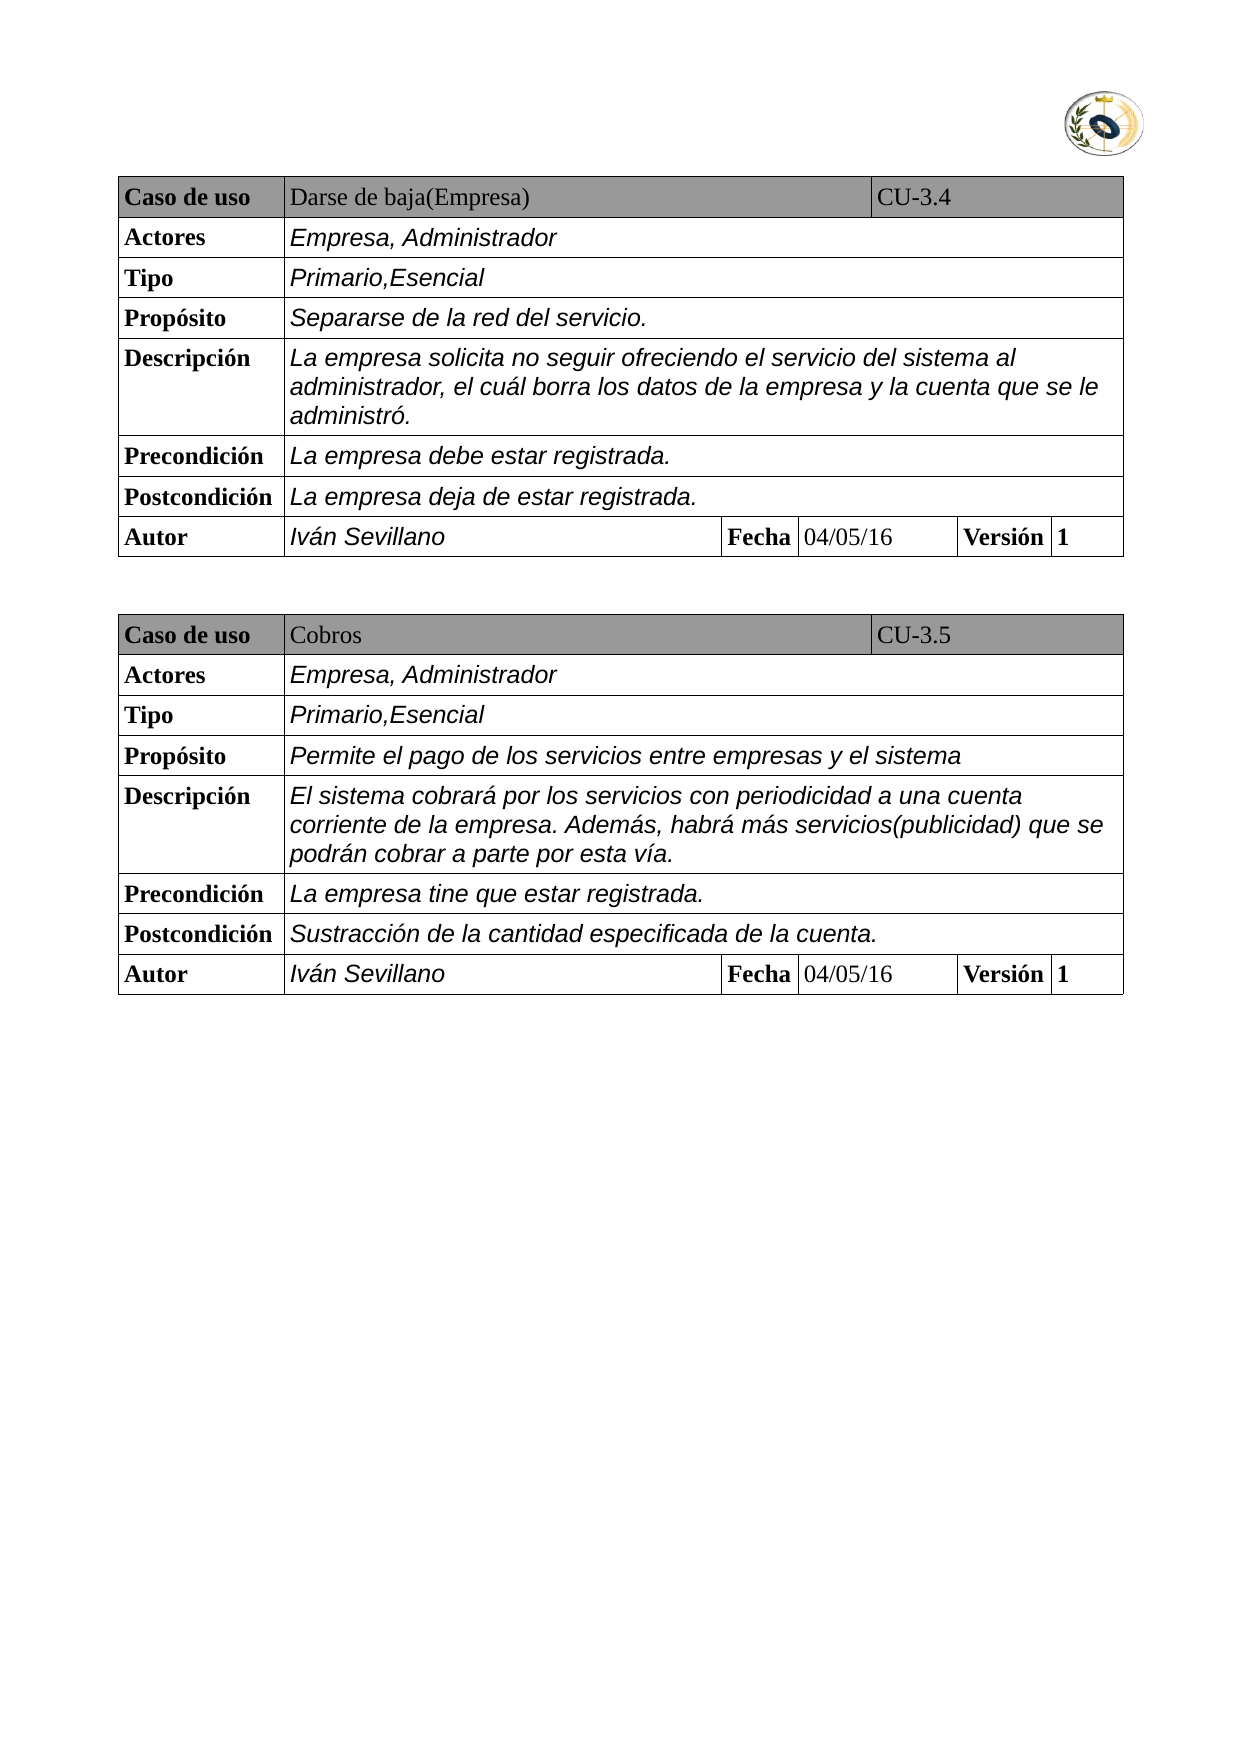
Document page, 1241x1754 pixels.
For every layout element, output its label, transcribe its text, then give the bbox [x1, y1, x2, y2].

table_cell Descripción [119, 776, 284, 873]
table_cell Actores [119, 655, 284, 694]
table_cell Precondición [119, 874, 284, 913]
table_cell La empresa deja de estar registrada. [285, 477, 1123, 516]
table_cell Tipo [119, 696, 284, 735]
table_header Cobros [285, 615, 871, 654]
table_cell Sustracción de la cantidad especificada de la cuenta. [285, 914, 1123, 954]
table_cell Permite el pago de los servicios entre empresas y el sistema [285, 736, 1123, 775]
table_cell 1 [1052, 517, 1123, 556]
table_cell La empresa solicita no seguir ofreciendo el servicio del sistema al administrador, el cuál borra los datos de la empresa y la cuenta que se le administró. [285, 339, 1123, 435]
table_cell Autor [119, 517, 284, 556]
table_cell Actores [119, 218, 284, 257]
table_cell Propósito [119, 736, 284, 775]
table_cell El sistema cobrará por los servicios con periodicidad a una cuenta corriente de la empresa. Además, habrá más servicios(publicidad) que se podrán cobrar a parte por esta vía. [285, 776, 1123, 873]
table_cell Propósito [119, 298, 284, 338]
table_cell Tipo [119, 258, 284, 297]
table_header Darse de baja(Empresa) [285, 177, 871, 217]
table_cell Postcondición [119, 914, 284, 954]
table_cell Iván Sevillano [285, 955, 721, 994]
table_cell Empresa, Administrador [285, 218, 1123, 257]
table_cell Fecha [722, 955, 798, 994]
table_header CU-3.4 [872, 177, 1123, 217]
table_cell Versión [958, 517, 1051, 556]
table_cell Descripción [119, 339, 284, 435]
table_cell 1 [1052, 955, 1123, 994]
table_cell Precondición [119, 436, 284, 476]
table_header Caso de uso [119, 177, 284, 217]
table_cell 05/04/16 [799, 517, 957, 556]
table_cell Postcondición [119, 477, 284, 516]
table_cell Primario,Esencial [285, 696, 1123, 735]
table_cell Iván Sevillano [285, 517, 721, 556]
table_cell La empresa tine que estar registrada. [285, 874, 1123, 913]
table_cell Fecha [722, 517, 798, 556]
table_cell Empresa, Administrador [285, 655, 1123, 694]
table_cell Primario,Esencial [285, 258, 1123, 297]
table_cell Separarse de la red del servicio. [285, 298, 1123, 338]
table_cell Versión [958, 955, 1051, 994]
table_cell La empresa debe estar registrada. [285, 436, 1123, 476]
table_cell Autor [119, 955, 284, 994]
table_cell 05/04/16 [799, 955, 957, 994]
table_header CU-3.5 [872, 615, 1123, 654]
picture [1064, 91, 1144, 156]
table_header Caso de uso [119, 615, 284, 654]
